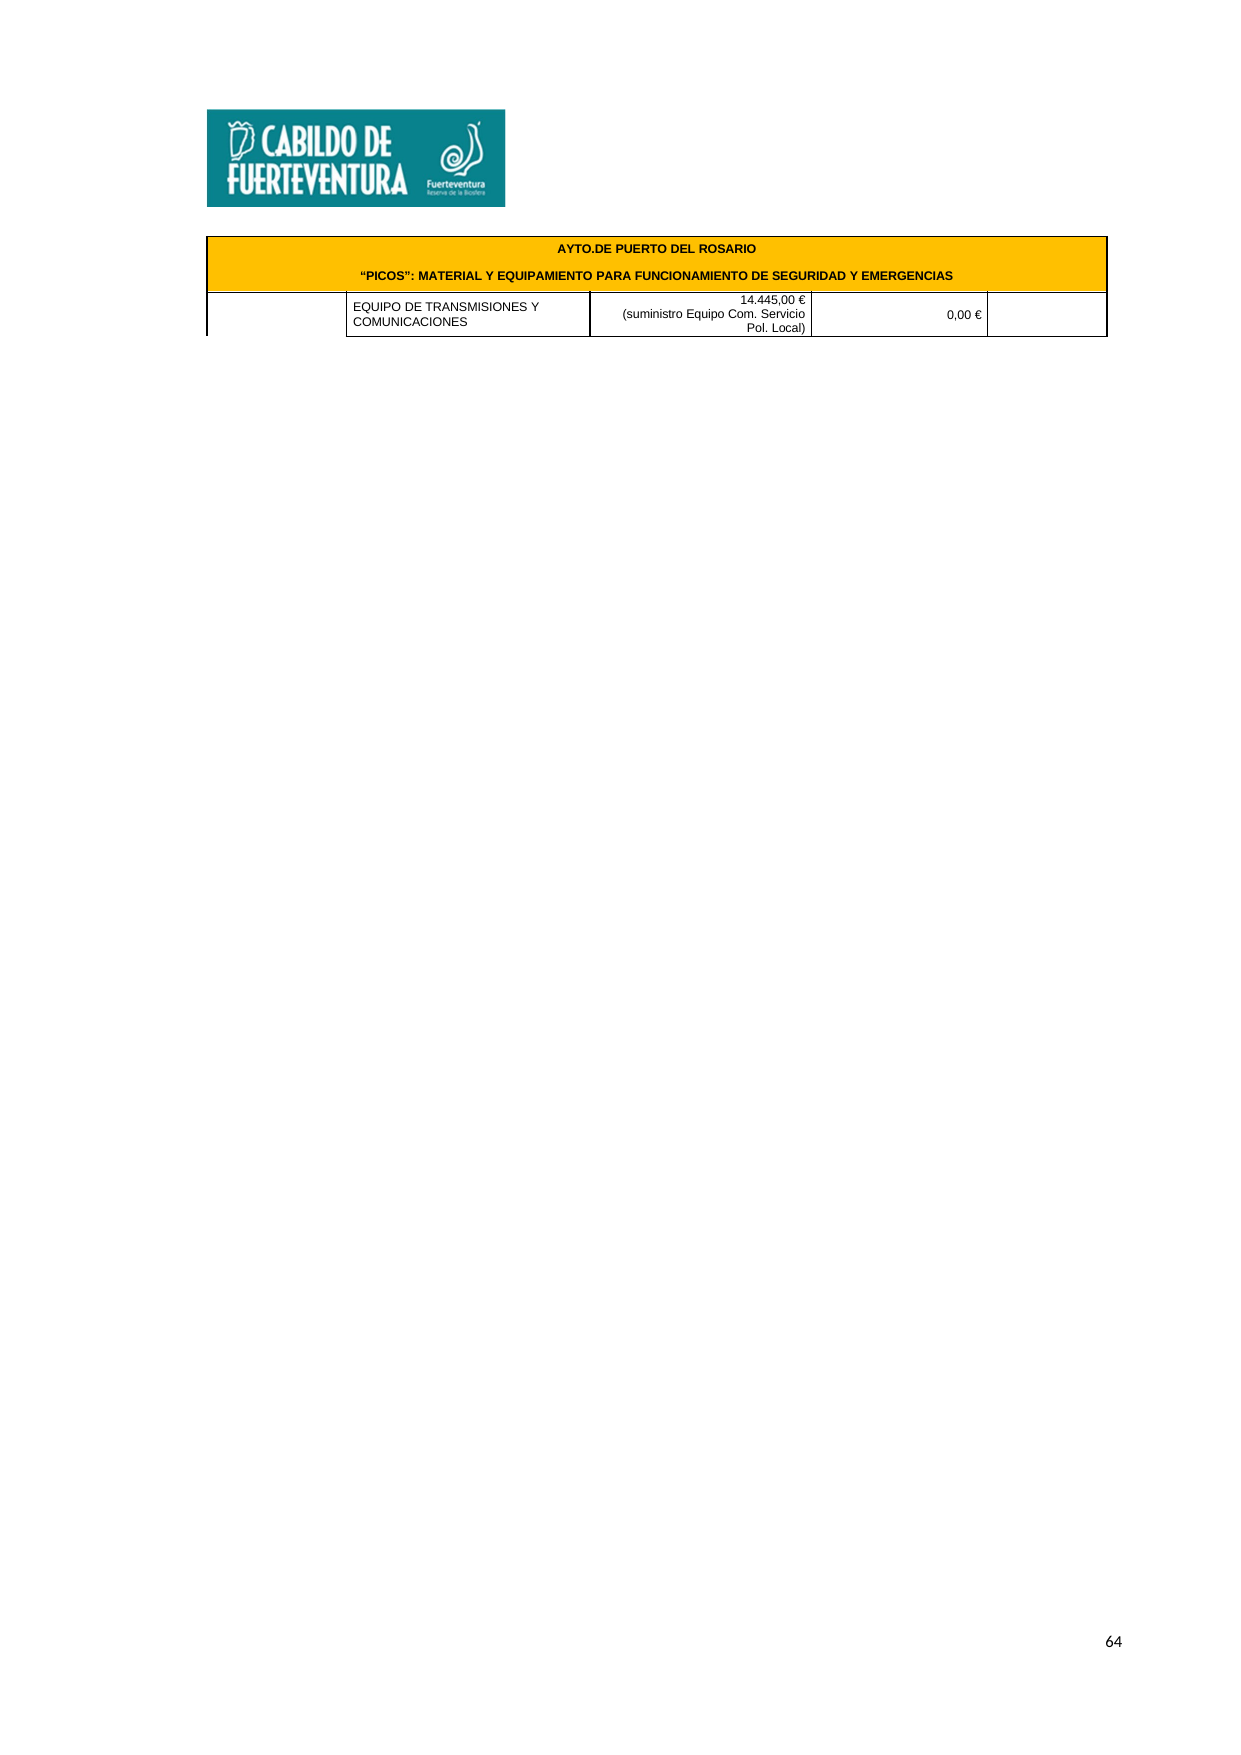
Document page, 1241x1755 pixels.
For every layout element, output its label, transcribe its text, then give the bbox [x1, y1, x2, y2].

table_cell [988, 293, 1106, 336]
table_cell AYTO.DE PUERTO DEL ROSARIO “PICOS”: MATERIAL Y EQUIPAMIENTO PARA FUNCIONAMIENTO DE SEGURIDAD Y EMERGENCIAS [208, 237, 1106, 291]
table_cell 0,00 € [812, 293, 987, 336]
table_cell 14.445,00 € (suministro Equipo Com. Servicio Pol. Local) [591, 293, 811, 336]
table_cell EQUIPO DE TRANSMISIONES Y COMUNICACIONES [347, 293, 589, 336]
table_cell [208, 293, 346, 336]
